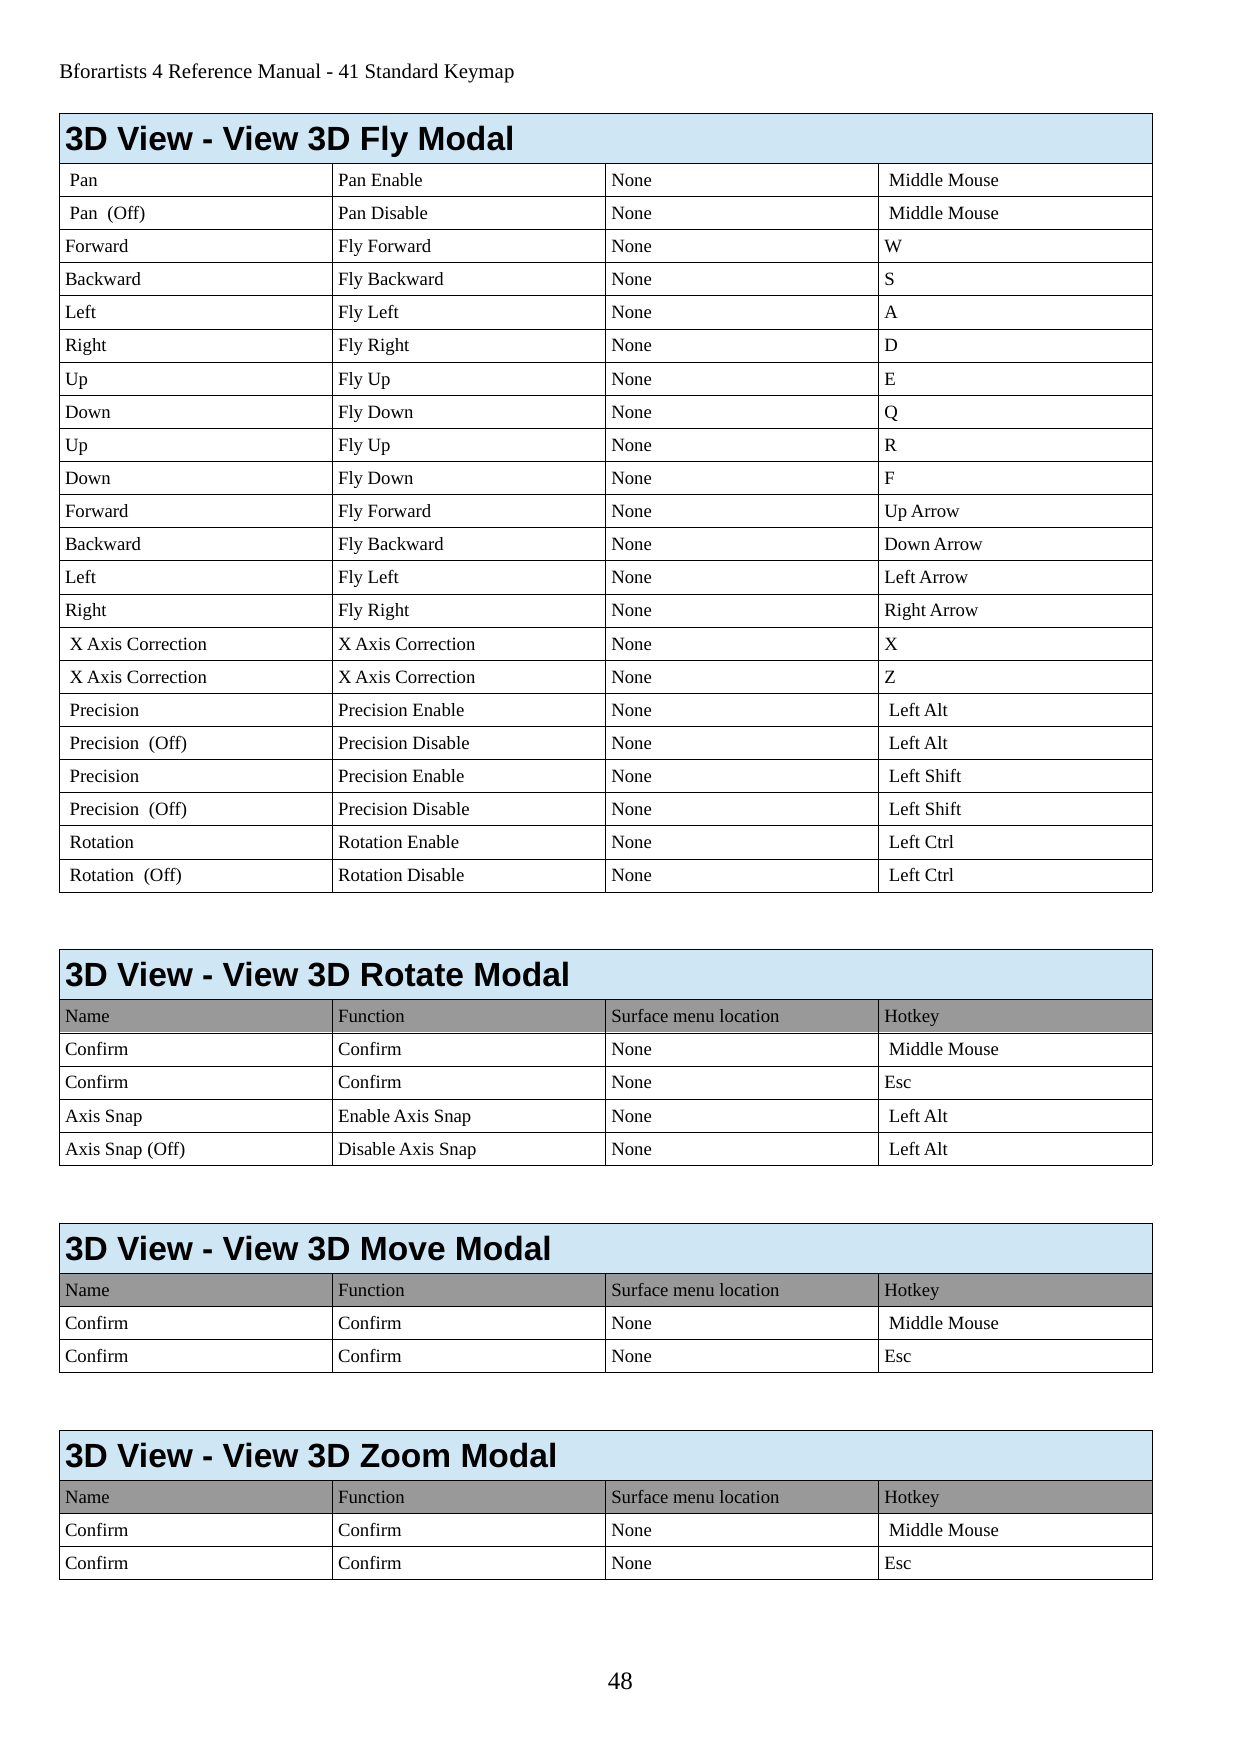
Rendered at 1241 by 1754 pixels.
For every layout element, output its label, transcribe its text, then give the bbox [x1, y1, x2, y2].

table_cell X Axis Correction [60, 628, 332, 660]
table_cell Confirm [60, 1514, 332, 1546]
table_cell Confirm [333, 1307, 605, 1339]
table_cell None [606, 230, 878, 262]
table_cell X Axis Correction [333, 661, 605, 693]
table_cell Enable Axis Snap [333, 1100, 605, 1132]
table_cell None [606, 528, 878, 560]
table_cell Precision Disable [333, 793, 605, 825]
table_cell None [606, 826, 878, 858]
table_cell None [606, 561, 878, 593]
table_cell None [606, 727, 878, 759]
table_cell None [606, 330, 878, 362]
table_cell Left Alt [879, 727, 1152, 759]
table_cell None [606, 694, 878, 726]
table_cell Left Arrow [879, 561, 1152, 593]
table_cell Forward [60, 495, 332, 527]
table_header 3D View - View 3D Fly Modal [60, 114, 1152, 163]
table_cell Hotkey [879, 1274, 1152, 1306]
table_header 3D View - View 3D Move Modal [60, 1224, 1152, 1273]
table_cell Right [60, 595, 332, 627]
table_cell None [606, 263, 878, 295]
table_cell Precision [60, 694, 332, 726]
table_cell None [606, 860, 878, 892]
table_cell Name [60, 1481, 332, 1513]
table_cell Surface menu location [606, 1274, 878, 1306]
table_cell E [879, 363, 1152, 395]
table_cell Confirm [333, 1067, 605, 1099]
table_cell Fly Right [333, 595, 605, 627]
table_header 3D View - View 3D Zoom Modal [60, 1431, 1152, 1480]
table_cell Left Alt [879, 1133, 1152, 1165]
table_cell Fly Forward [333, 230, 605, 262]
table_cell None [606, 661, 878, 693]
table_cell W [879, 230, 1152, 262]
table_cell Q [879, 396, 1152, 428]
table_cell Left [60, 561, 332, 593]
table_cell Rotation (Off) [60, 860, 332, 892]
table_cell Precision (Off) [60, 793, 332, 825]
table_cell Rotation [60, 826, 332, 858]
table_cell Surface menu location [606, 1000, 878, 1032]
table_cell Hotkey [879, 1000, 1152, 1032]
table_cell None [606, 1133, 878, 1165]
table_cell Forward [60, 230, 332, 262]
table_cell Backward [60, 528, 332, 560]
table_cell None [606, 429, 878, 461]
table_cell Down Arrow [879, 528, 1152, 560]
table_cell Pan Enable [333, 164, 605, 196]
table_cell R [879, 429, 1152, 461]
table_cell Middle Mouse [879, 1034, 1152, 1066]
table_cell Up Arrow [879, 495, 1152, 527]
table_cell None [606, 396, 878, 428]
table_cell Rotation Enable [333, 826, 605, 858]
table_cell Left Shift [879, 760, 1152, 792]
table_cell None [606, 164, 878, 196]
table_cell Fly Up [333, 363, 605, 395]
table_cell None [606, 296, 878, 328]
table_cell Middle Mouse [879, 197, 1152, 229]
table_cell Left Shift [879, 793, 1152, 825]
table_cell Right [60, 330, 332, 362]
table_cell Middle Mouse [879, 164, 1152, 196]
table_cell Pan (Off) [60, 197, 332, 229]
table_cell Function [333, 1481, 605, 1513]
table_cell Left [60, 296, 332, 328]
table_cell None [606, 1067, 878, 1099]
table_cell None [606, 1514, 878, 1546]
table_cell S [879, 263, 1152, 295]
table_cell Function [333, 1000, 605, 1032]
table_cell Left Ctrl [879, 860, 1152, 892]
table_cell D [879, 330, 1152, 362]
table_cell Confirm [333, 1034, 605, 1066]
table_cell Disable Axis Snap [333, 1133, 605, 1165]
table_cell None [606, 628, 878, 660]
table_cell Fly Right [333, 330, 605, 362]
table_cell Precision [60, 760, 332, 792]
table_cell None [606, 462, 878, 494]
table_cell F [879, 462, 1152, 494]
table_cell Fly Backward [333, 528, 605, 560]
table_cell None [606, 760, 878, 792]
table_cell Name [60, 1274, 332, 1306]
table_cell Fly Down [333, 462, 605, 494]
table_cell Up [60, 429, 332, 461]
table_cell Esc [879, 1340, 1152, 1372]
table_cell Down [60, 396, 332, 428]
table_cell Confirm [60, 1034, 332, 1066]
table_cell Confirm [60, 1340, 332, 1372]
table_cell Pan [60, 164, 332, 196]
table_cell Left Alt [879, 694, 1152, 726]
table_cell Up [60, 363, 332, 395]
table_cell Confirm [60, 1067, 332, 1099]
table_cell Function [333, 1274, 605, 1306]
table_cell Precision Enable [333, 760, 605, 792]
table_cell Hotkey [879, 1481, 1152, 1513]
table_cell None [606, 1100, 878, 1132]
table_cell None [606, 1547, 878, 1579]
table_cell X Axis Correction [333, 628, 605, 660]
table_cell None [606, 595, 878, 627]
table_cell Fly Left [333, 561, 605, 593]
table_cell Right Arrow [879, 595, 1152, 627]
table_cell Fly Up [333, 429, 605, 461]
table_cell Z [879, 661, 1152, 693]
table_cell Confirm [60, 1547, 332, 1579]
table_cell Rotation Disable [333, 860, 605, 892]
table_cell Axis Snap (Off) [60, 1133, 332, 1165]
table_cell Fly Left [333, 296, 605, 328]
table_cell Left Ctrl [879, 826, 1152, 858]
table_cell Name [60, 1000, 332, 1032]
table_cell Esc [879, 1547, 1152, 1579]
table_cell Esc [879, 1067, 1152, 1099]
table_cell Middle Mouse [879, 1307, 1152, 1339]
table_cell Precision Disable [333, 727, 605, 759]
table_cell X [879, 628, 1152, 660]
table_cell Fly Forward [333, 495, 605, 527]
table_cell Precision Enable [333, 694, 605, 726]
table_cell Down [60, 462, 332, 494]
table_cell Confirm [333, 1547, 605, 1579]
table_cell Confirm [333, 1340, 605, 1372]
table_cell Confirm [60, 1307, 332, 1339]
table_cell None [606, 495, 878, 527]
table_cell Fly Backward [333, 263, 605, 295]
table_cell None [606, 363, 878, 395]
table_cell Precision (Off) [60, 727, 332, 759]
table_cell None [606, 1307, 878, 1339]
table_cell Surface menu location [606, 1481, 878, 1513]
table_cell Confirm [333, 1514, 605, 1546]
table_cell Middle Mouse [879, 1514, 1152, 1546]
table_cell A [879, 296, 1152, 328]
table_cell None [606, 1034, 878, 1066]
table_cell X Axis Correction [60, 661, 332, 693]
table_cell Axis Snap [60, 1100, 332, 1132]
table_cell Backward [60, 263, 332, 295]
table_cell None [606, 1340, 878, 1372]
table_cell None [606, 793, 878, 825]
table_cell Pan Disable [333, 197, 605, 229]
table_header 3D View - View 3D Rotate Modal [60, 950, 1152, 999]
table_cell None [606, 197, 878, 229]
table_cell Left Alt [879, 1100, 1152, 1132]
table_cell Fly Down [333, 396, 605, 428]
